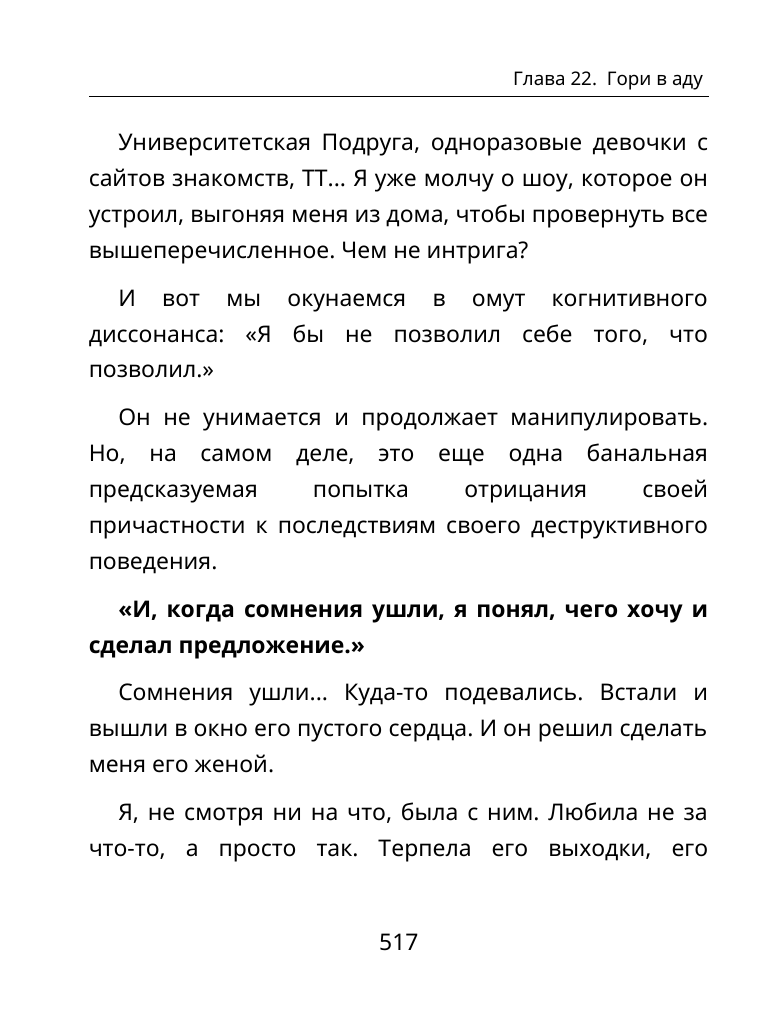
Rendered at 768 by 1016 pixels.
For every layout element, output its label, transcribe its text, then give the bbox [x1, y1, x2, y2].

text «И, когда сомнения ушли, я понял, чего хочу и сделал предложение.» [88, 593, 709, 660]
text Он не унимается и продолжает манипулировать. Но, на самом деле, это еще одна банальная предсказуемая попытка отрицания своей причастности к последствиям своего деструктивного поведения. [88, 401, 709, 576]
text Я, не смотря ни на что, была с ним. Любила не за что-то, а просто так. Терпела его выходки, его [88, 796, 709, 863]
text Сомнения ушли... Куда-то подевались. Встали и вышли в окно его пустого сердца. И он решил сделать меня его женой. [88, 676, 709, 779]
text Университетская Подруга, одноразовые девочки с сайтов знакомств, ТТ... Я уже молчу о шоу, которое он устроил, выгоняя меня из дома, чтобы провернуть все вышеперечисленное. Чем не интрига? [88, 126, 709, 265]
text И вот мы окунаемся в омут когнитивного диссонанса: «Я бы не позволил себе того, что позволил.» [88, 282, 709, 385]
